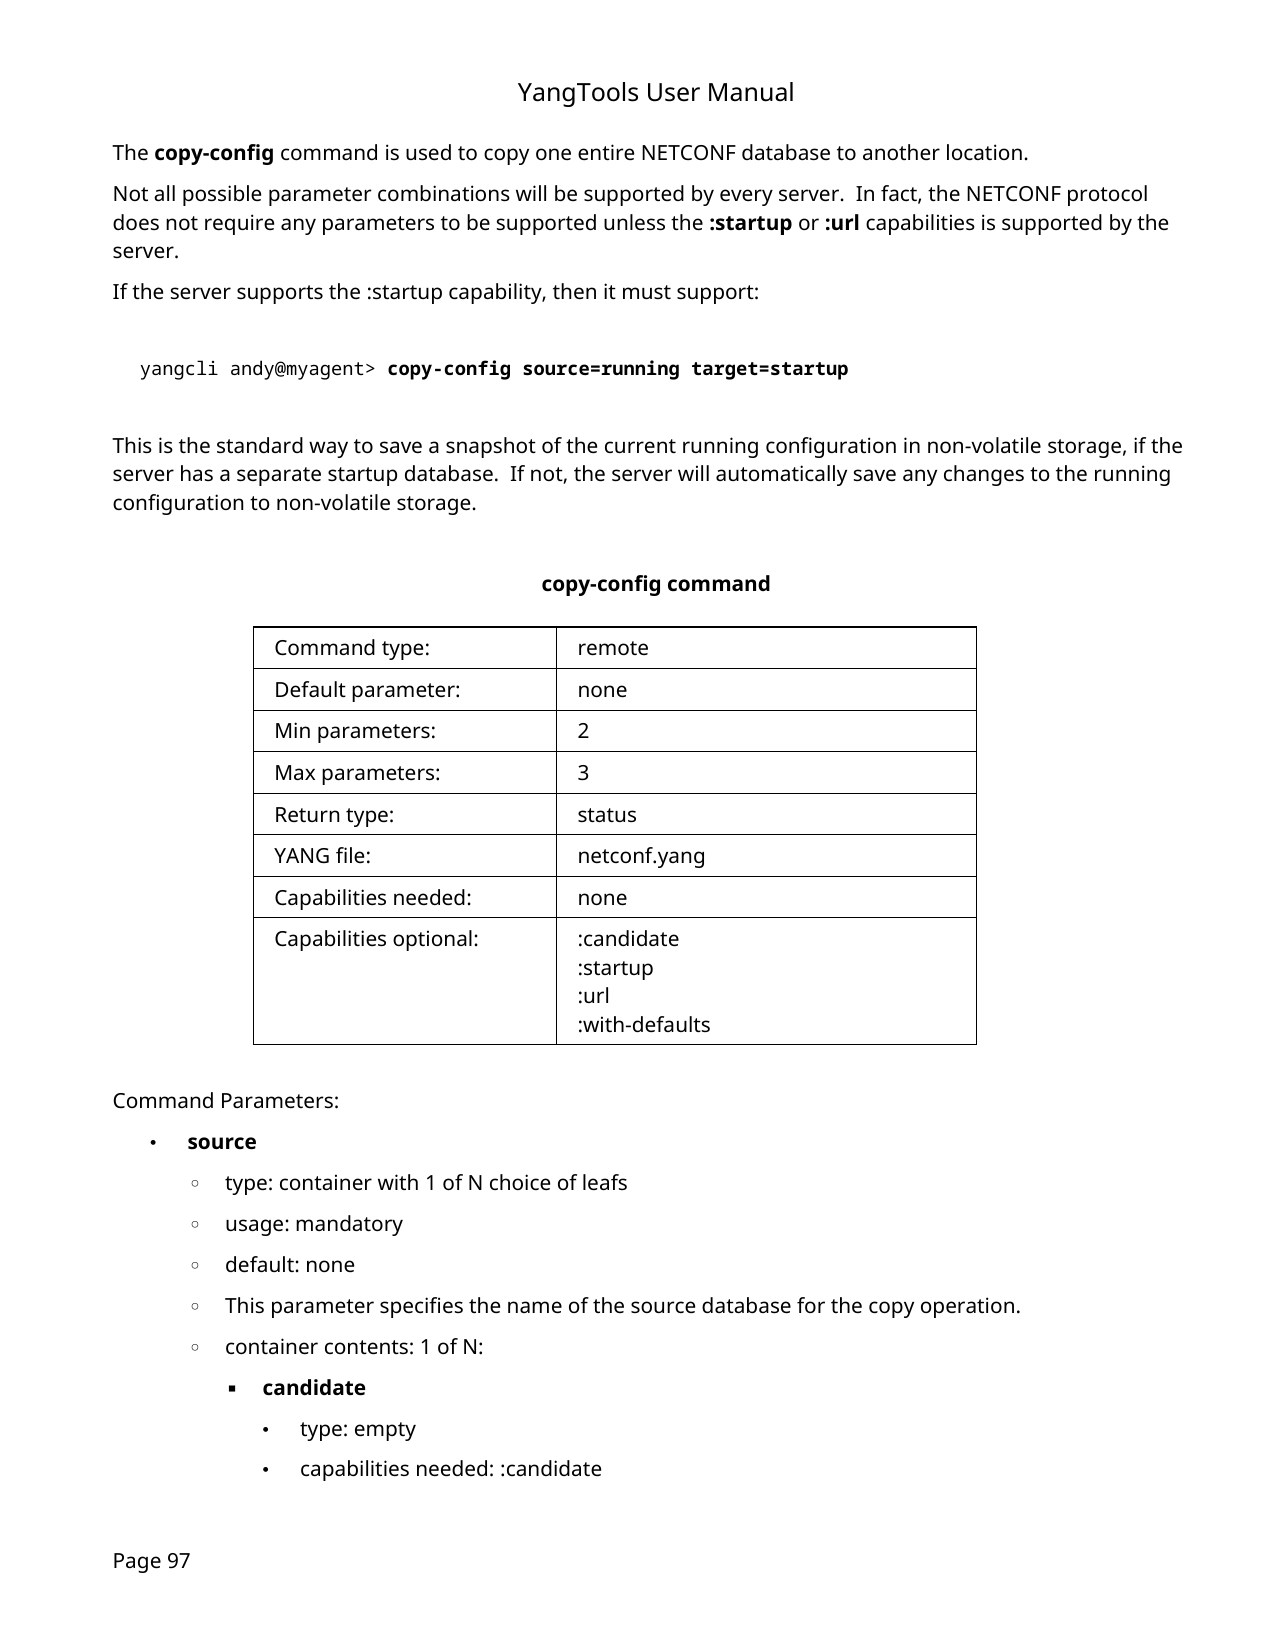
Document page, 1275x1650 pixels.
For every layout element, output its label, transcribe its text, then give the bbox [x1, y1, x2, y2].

text Not all possible parameter combinations will be supported by every server. In fact, the NETCONF protocol does not require any parameters to be supported unless the :startup or :url capabilities is supported by the server. [112, 179, 1200, 265]
text If the server supports the :startup capability, then it must support: [112, 277, 1200, 306]
table_cell Min parameters: [254, 711, 556, 751]
table_cell YANG file: [254, 835, 556, 876]
table_header remote [557, 628, 976, 668]
table_cell :candidate :startup :url :with-defaults [557, 918, 976, 1044]
list source [150, 1127, 1200, 1156]
table_header Command type: [254, 628, 556, 668]
list type: container with 1 of N choice of leafs [187, 1168, 1200, 1196]
text The copy-config command is used to copy one entire NETCONF database to another location. [112, 138, 1200, 167]
text Command Parameters: [112, 1086, 1200, 1114]
subtitle copy-config command [127, 569, 1185, 598]
list This parameter specifies the name of the source database for the copy operation. [187, 1291, 1200, 1319]
table_cell Max parameters: [254, 752, 556, 793]
table_cell 2 [557, 711, 976, 751]
table_cell Capabilities needed: [254, 877, 556, 917]
text yangcli andy@myagent> copy-config source=running target=startup [139, 356, 1200, 381]
table_cell none [557, 877, 976, 917]
table_cell Default parameter: [254, 669, 556, 709]
list default: none [187, 1250, 1200, 1278]
table_cell status [557, 794, 976, 834]
table_cell Capabilities optional: [254, 918, 556, 1044]
table_cell none [557, 669, 976, 709]
list capabilities needed: :candidate [262, 1454, 1200, 1483]
list candidate [225, 1373, 1200, 1401]
list container contents: 1 of N: [187, 1332, 1200, 1360]
list usage: mandatory [187, 1209, 1200, 1237]
table_cell netconf.yang [557, 835, 976, 876]
table_cell 3 [557, 752, 976, 793]
list type: empty [262, 1414, 1200, 1442]
table_cell Return type: [254, 794, 556, 834]
text This is the standard way to save a snapshot of the current running configuration in non-volatile storage, if the server has a separate startup database. If not, the server will automatically save any changes to the running configuration to non-volatile storage. [112, 431, 1200, 516]
